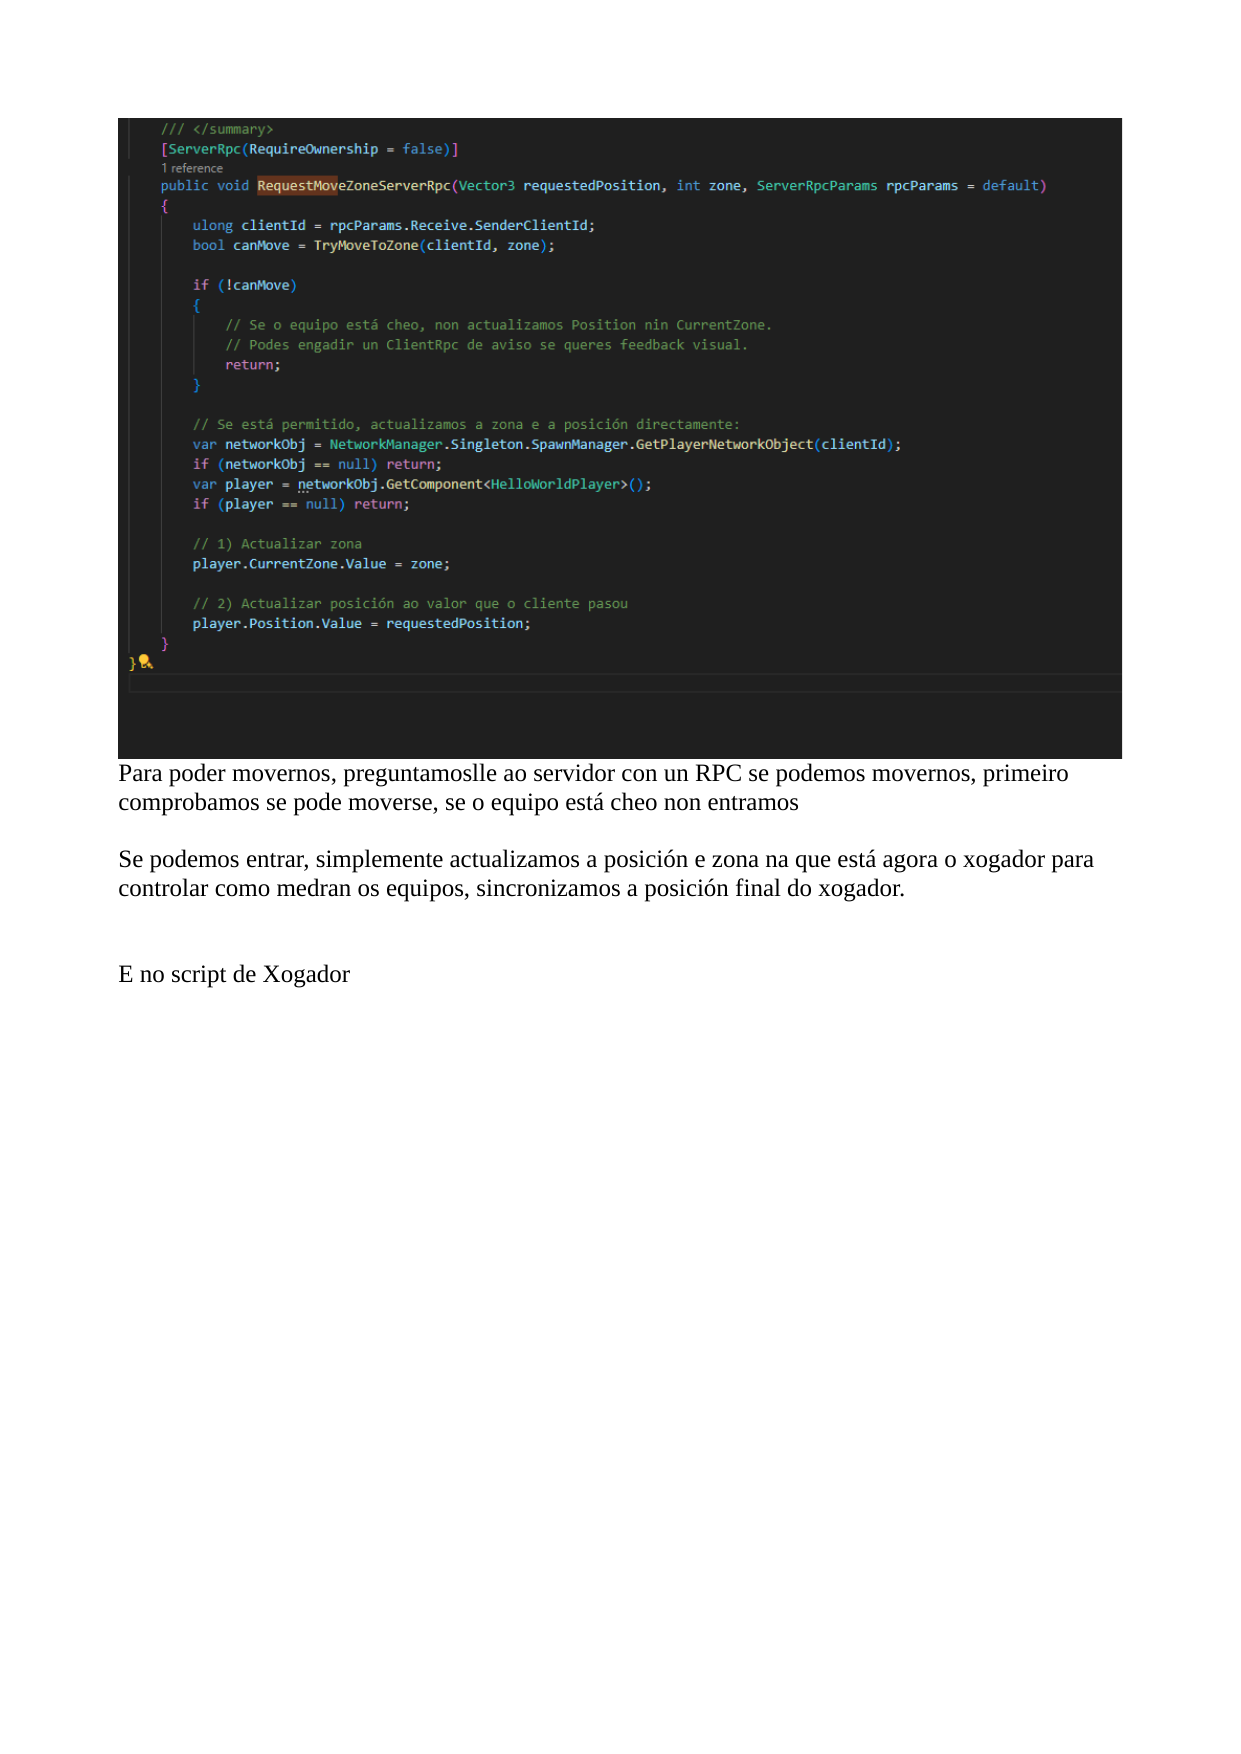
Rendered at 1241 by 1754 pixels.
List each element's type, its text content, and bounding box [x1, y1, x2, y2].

text Se podemos entrar, simplemente actualizamos a posición e zona na que está agora o xogador para controlar como medran os equipos, sincronizamos a posición final do xogador. [118, 844, 1122, 902]
text Para poder movernos, preguntamoslle ao servidor con un RPC se podemos movernos, primeiro comprobamos se pode moverse, se o equipo está cheo non entramos [118, 759, 1122, 816]
text E no script de Xogador [118, 959, 1122, 988]
picture [118, 118, 1123, 759]
